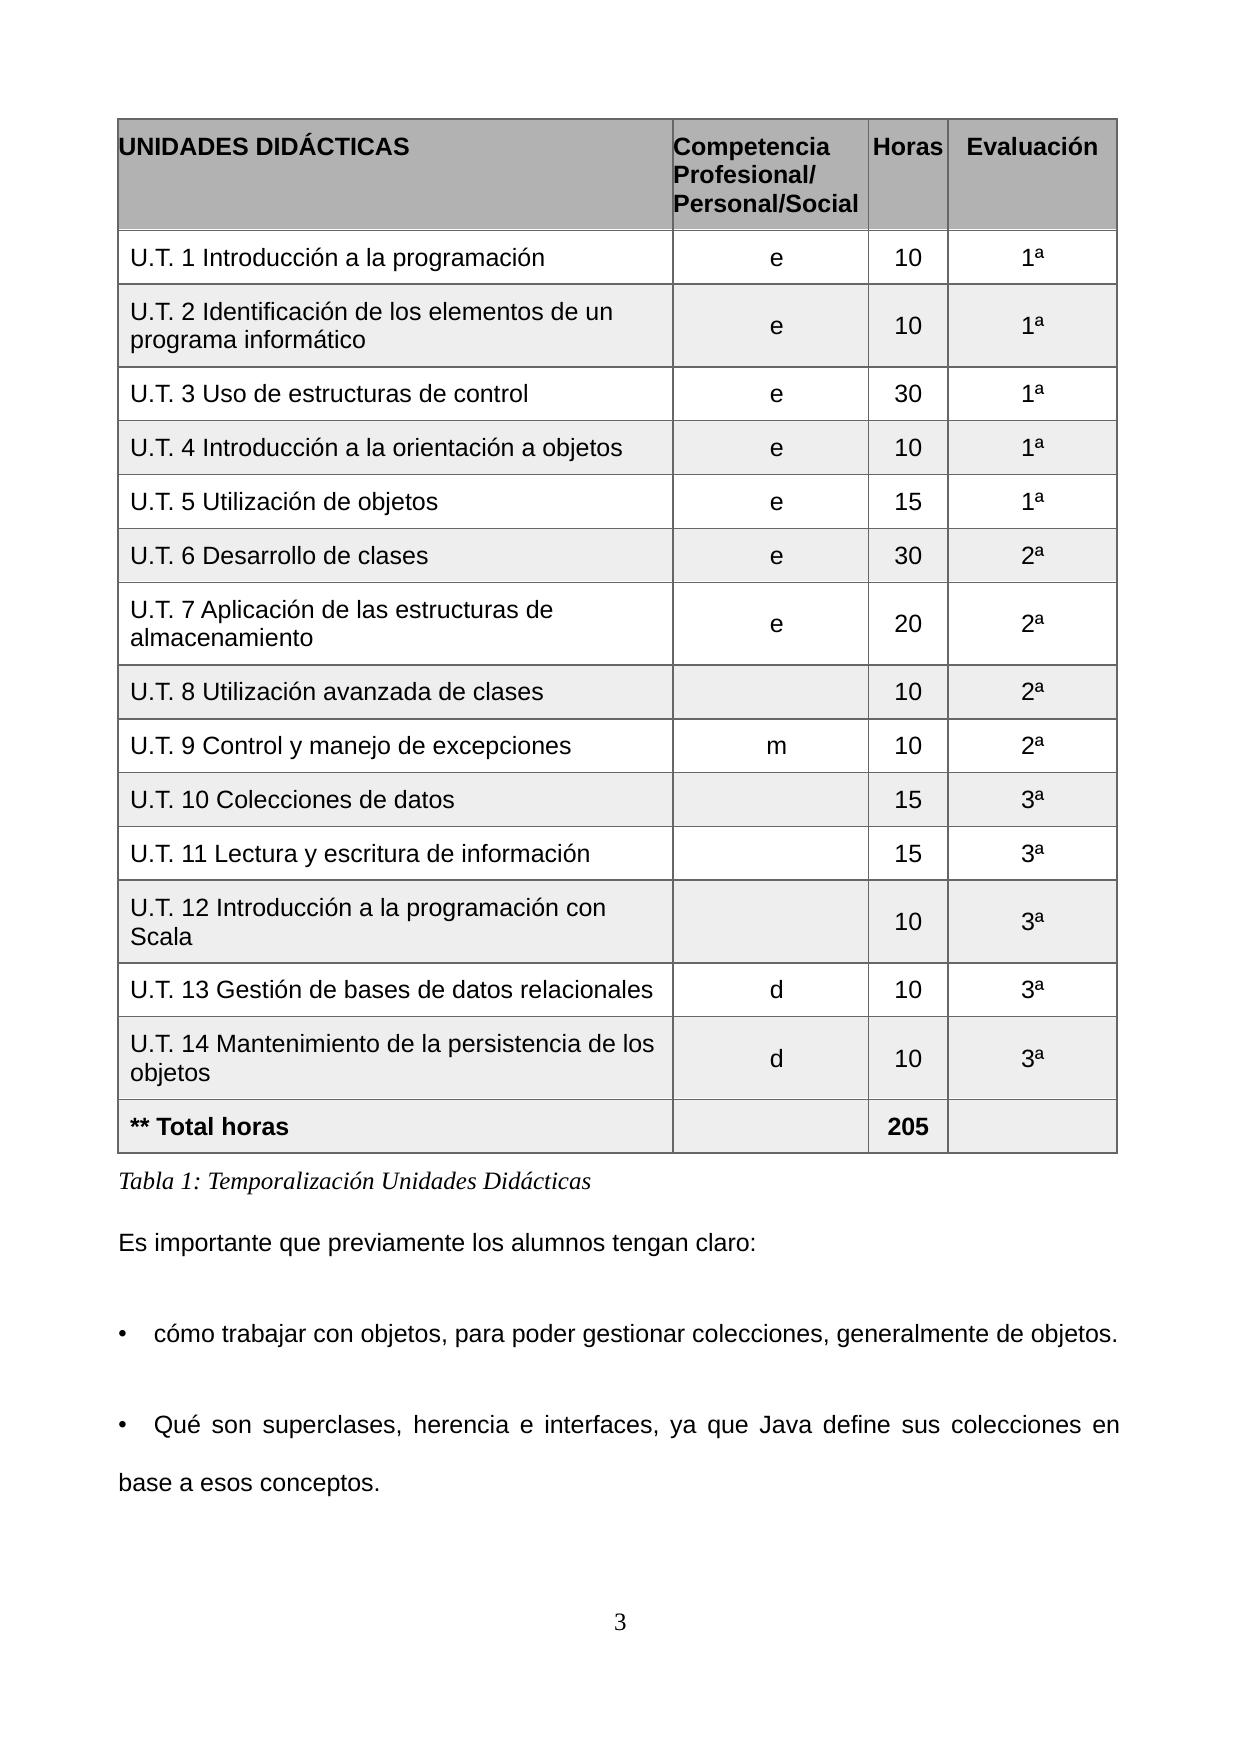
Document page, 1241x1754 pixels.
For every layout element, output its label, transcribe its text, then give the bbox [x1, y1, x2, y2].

list Qué son superclases, herencia e interfaces, ya que Java define sus colecciones en base a esos conceptos. [118, 1410, 1122, 1497]
table_cell e [674, 231, 868, 283]
table_cell 10 [869, 666, 947, 718]
table_cell U.T. 9 Control y manejo de excepciones [119, 720, 672, 772]
table_cell 2ª [949, 529, 1116, 581]
table_cell U.T. 11 Lectura y escritura de información [119, 827, 672, 879]
table_cell 205 [869, 1100, 947, 1152]
table_cell 10 [869, 881, 947, 962]
table_cell e [674, 583, 868, 664]
table_cell 1ª [949, 368, 1116, 420]
table_cell U.T. 12 Introducción a la programación con Scala [119, 881, 672, 962]
table_cell [949, 1100, 1116, 1152]
table_cell U.T. 7 Aplicación de las estructuras de almacenamiento [119, 583, 672, 664]
table_cell 10 [869, 231, 947, 283]
table_cell 2ª [949, 666, 1116, 718]
table_cell U.T. 1 Introducción a la programación [119, 231, 672, 283]
table_cell 1ª [949, 285, 1116, 366]
table_header UNIDADES DIDÁCTICAS [119, 120, 672, 229]
table_cell [674, 666, 868, 718]
table_header Evaluación [949, 120, 1116, 229]
table_cell e [674, 529, 868, 581]
list cómo trabajar con objetos, para poder gestionar colecciones, generalmente de objetos. [118, 1319, 1122, 1348]
table_cell e [674, 285, 868, 366]
text Es importante que previamente los alumnos tengan claro: [118, 1228, 1122, 1257]
table_cell 3ª [949, 881, 1116, 962]
table_cell U.T. 3 Uso de estructuras de control [119, 368, 672, 420]
table_cell e [674, 368, 868, 420]
table_cell 30 [869, 368, 947, 420]
table_cell 10 [869, 720, 947, 772]
table_cell [674, 881, 868, 962]
table_cell 3ª [949, 964, 1116, 1016]
table_cell 10 [869, 285, 947, 366]
table_cell 15 [869, 475, 947, 527]
text Tabla 1: Temporalización Unidades Didácticas [118, 1166, 1122, 1195]
table_cell U.T. 10 Colecciones de datos [119, 773, 672, 826]
table_header Competencia Profesional/ Personal/Social [674, 120, 868, 229]
table_cell 10 [869, 964, 947, 1016]
table_cell U.T. 2 Identificación de los elementos de un programa informático [119, 285, 672, 366]
table_cell U.T. 8 Utilización avanzada de clases [119, 666, 672, 718]
table_cell U.T. 14 Mantenimiento de la persistencia de los objetos [119, 1017, 672, 1098]
table_cell 1ª [949, 231, 1116, 283]
table_cell 30 [869, 529, 947, 581]
table_cell U.T. 4 Introducción a la orientación a objetos [119, 421, 672, 474]
table_cell 20 [869, 583, 947, 664]
table_cell e [674, 475, 868, 527]
table_cell [674, 827, 868, 879]
table_cell d [674, 964, 868, 1016]
table_header Horas [869, 120, 947, 229]
table_cell 2ª [949, 720, 1116, 772]
table_cell 1ª [949, 475, 1116, 527]
table_cell 15 [869, 773, 947, 826]
table_cell 3ª [949, 773, 1116, 826]
table_cell e [674, 421, 868, 474]
table_cell 2ª [949, 583, 1116, 664]
table_cell 15 [869, 827, 947, 879]
table_cell [674, 1100, 868, 1152]
table_cell U.T. 13 Gestión de bases de datos relacionales [119, 964, 672, 1016]
table_cell ** Total horas [119, 1100, 672, 1152]
table_cell 1ª [949, 421, 1116, 474]
table_cell U.T. 6 Desarrollo de clases [119, 529, 672, 581]
table_cell 10 [869, 1017, 947, 1098]
table_cell 3ª [949, 1017, 1116, 1098]
table_cell [674, 773, 868, 826]
table_cell d [674, 1017, 868, 1098]
table_cell 10 [869, 421, 947, 474]
table_cell m [674, 720, 868, 772]
table_cell U.T. 5 Utilización de objetos [119, 475, 672, 527]
table_cell 3ª [949, 827, 1116, 879]
